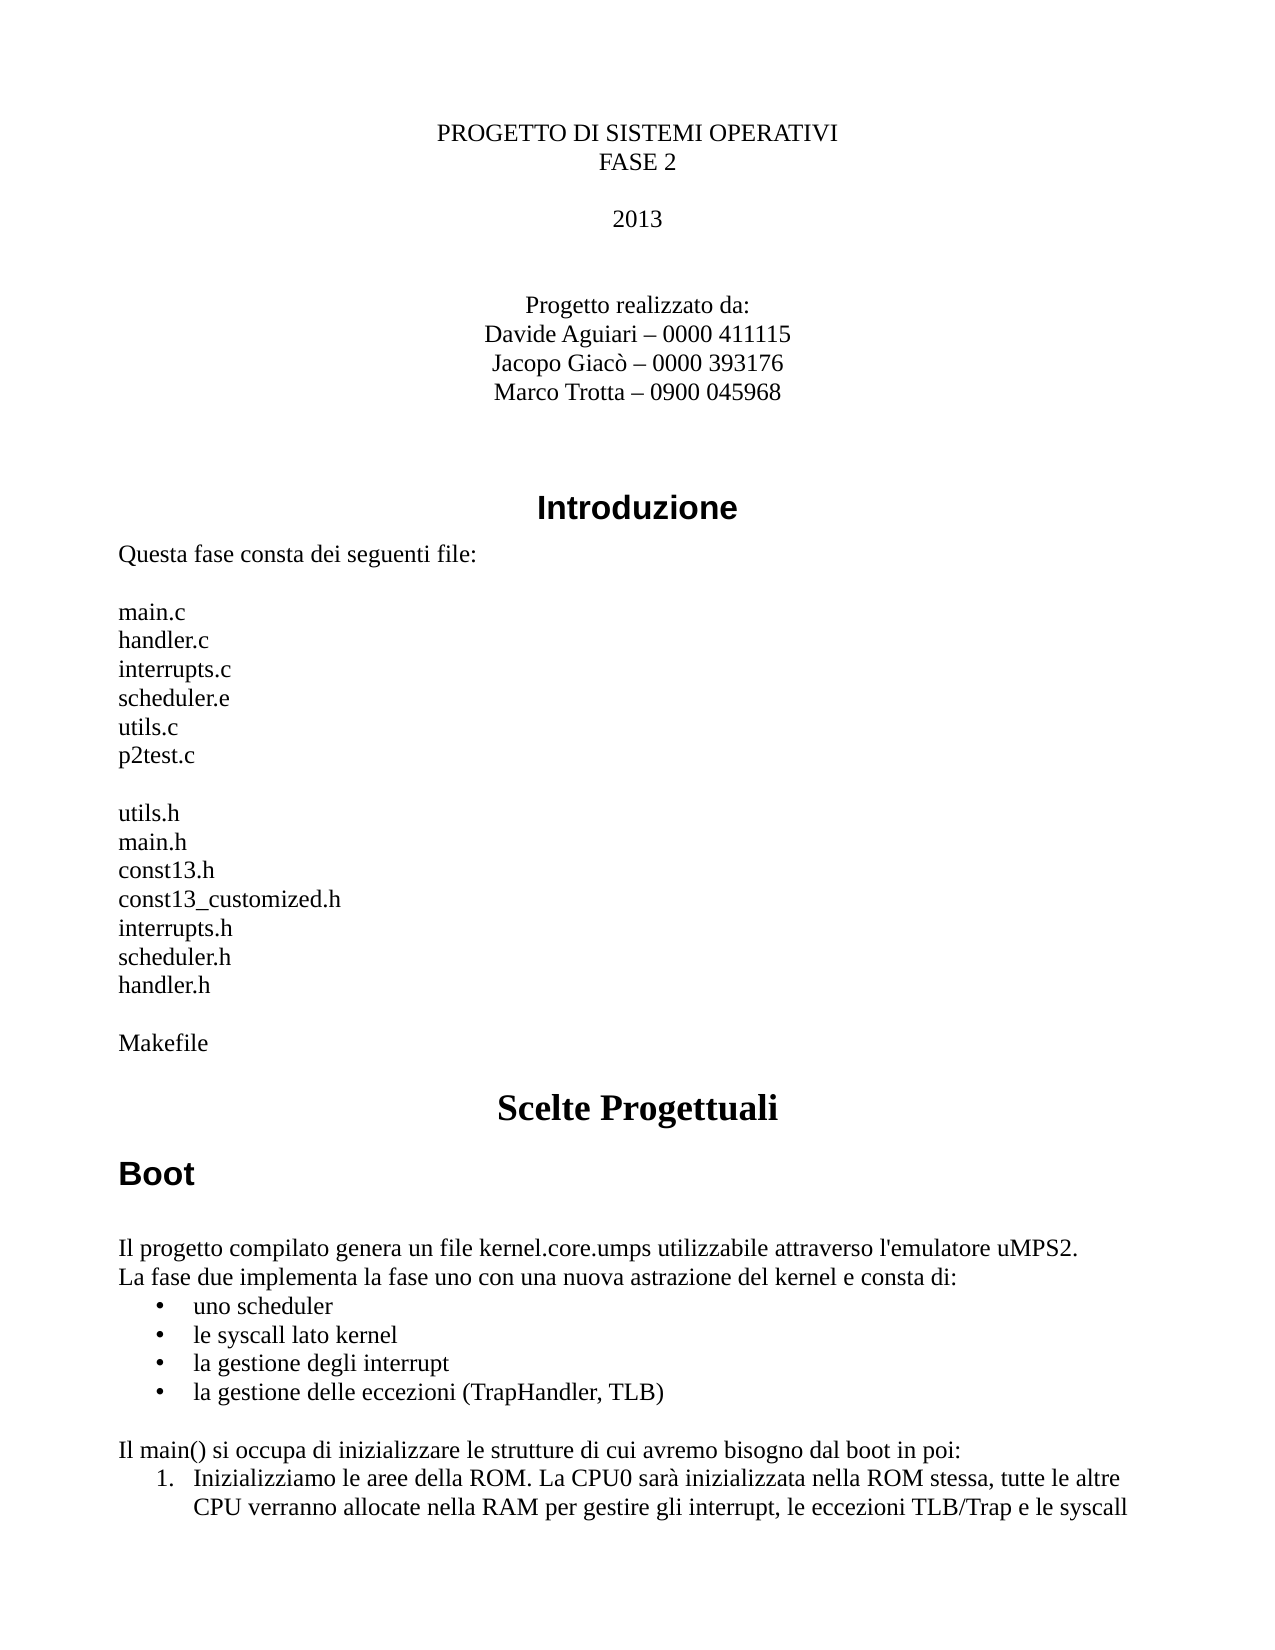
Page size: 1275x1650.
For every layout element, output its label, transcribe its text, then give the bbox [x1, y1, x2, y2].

subtitle Introduzione [118, 488, 1157, 527]
text Scelte Progettuali [118, 1086, 1157, 1129]
text 2013 [118, 204, 1157, 233]
subtitle Boot [118, 1154, 1157, 1192]
text utils.h [118, 798, 1157, 827]
text Jacopo Giacò – 0000 393176 [118, 348, 1157, 377]
list Inizializziamo le aree della ROM. La CPU0 sarà inizializzata nella ROM stessa, tutte le altre CPU verranno allocate nella RAM per gestire gli interrupt, le eccezioni TLB/Trap e le syscall [156, 1463, 1157, 1521]
text Il progetto compilato genera un file kernel.core.umps utilizzabile attraverso l'emulatore uMPS2. [118, 1233, 1157, 1262]
text Marco Trotta – 0900 045968 [118, 377, 1157, 406]
list la gestione degli interrupt [156, 1348, 1157, 1377]
text Il main() si occupa di inizializzare le strutture di cui avremo bisogno dal boot in poi: [118, 1435, 1157, 1463]
text handler.h [118, 971, 1157, 999]
list la gestione delle eccezioni (TrapHandler, TLB) [156, 1377, 1157, 1435]
text Progetto realizzato da: [118, 291, 1157, 319]
text const13.h [118, 856, 1157, 884]
text main.h [118, 827, 1157, 856]
list le syscall lato kernel [156, 1320, 1157, 1348]
text scheduler.h [118, 942, 1157, 971]
text interrupts.c [118, 654, 1157, 683]
text const13_customized.h [118, 884, 1157, 913]
text p2test.c [118, 741, 1157, 769]
text interrupts.h [118, 913, 1157, 942]
list uno scheduler [156, 1291, 1157, 1320]
text scheduler.e [118, 683, 1157, 712]
text main.c [118, 597, 1157, 626]
text FASE 2 [118, 147, 1157, 176]
text Makefile [118, 1028, 1157, 1057]
text utils.c [118, 712, 1157, 741]
text handler.c [118, 626, 1157, 654]
text PROGETTO DI SISTEMI OPERATIVI [118, 118, 1157, 147]
text La fase due implementa la fase uno con una nuova astrazione del kernel e consta di: [118, 1262, 1157, 1291]
text Questa fase consta dei seguenti file: [118, 539, 1157, 597]
text Davide Aguiari – 0000 411115 [118, 319, 1157, 348]
